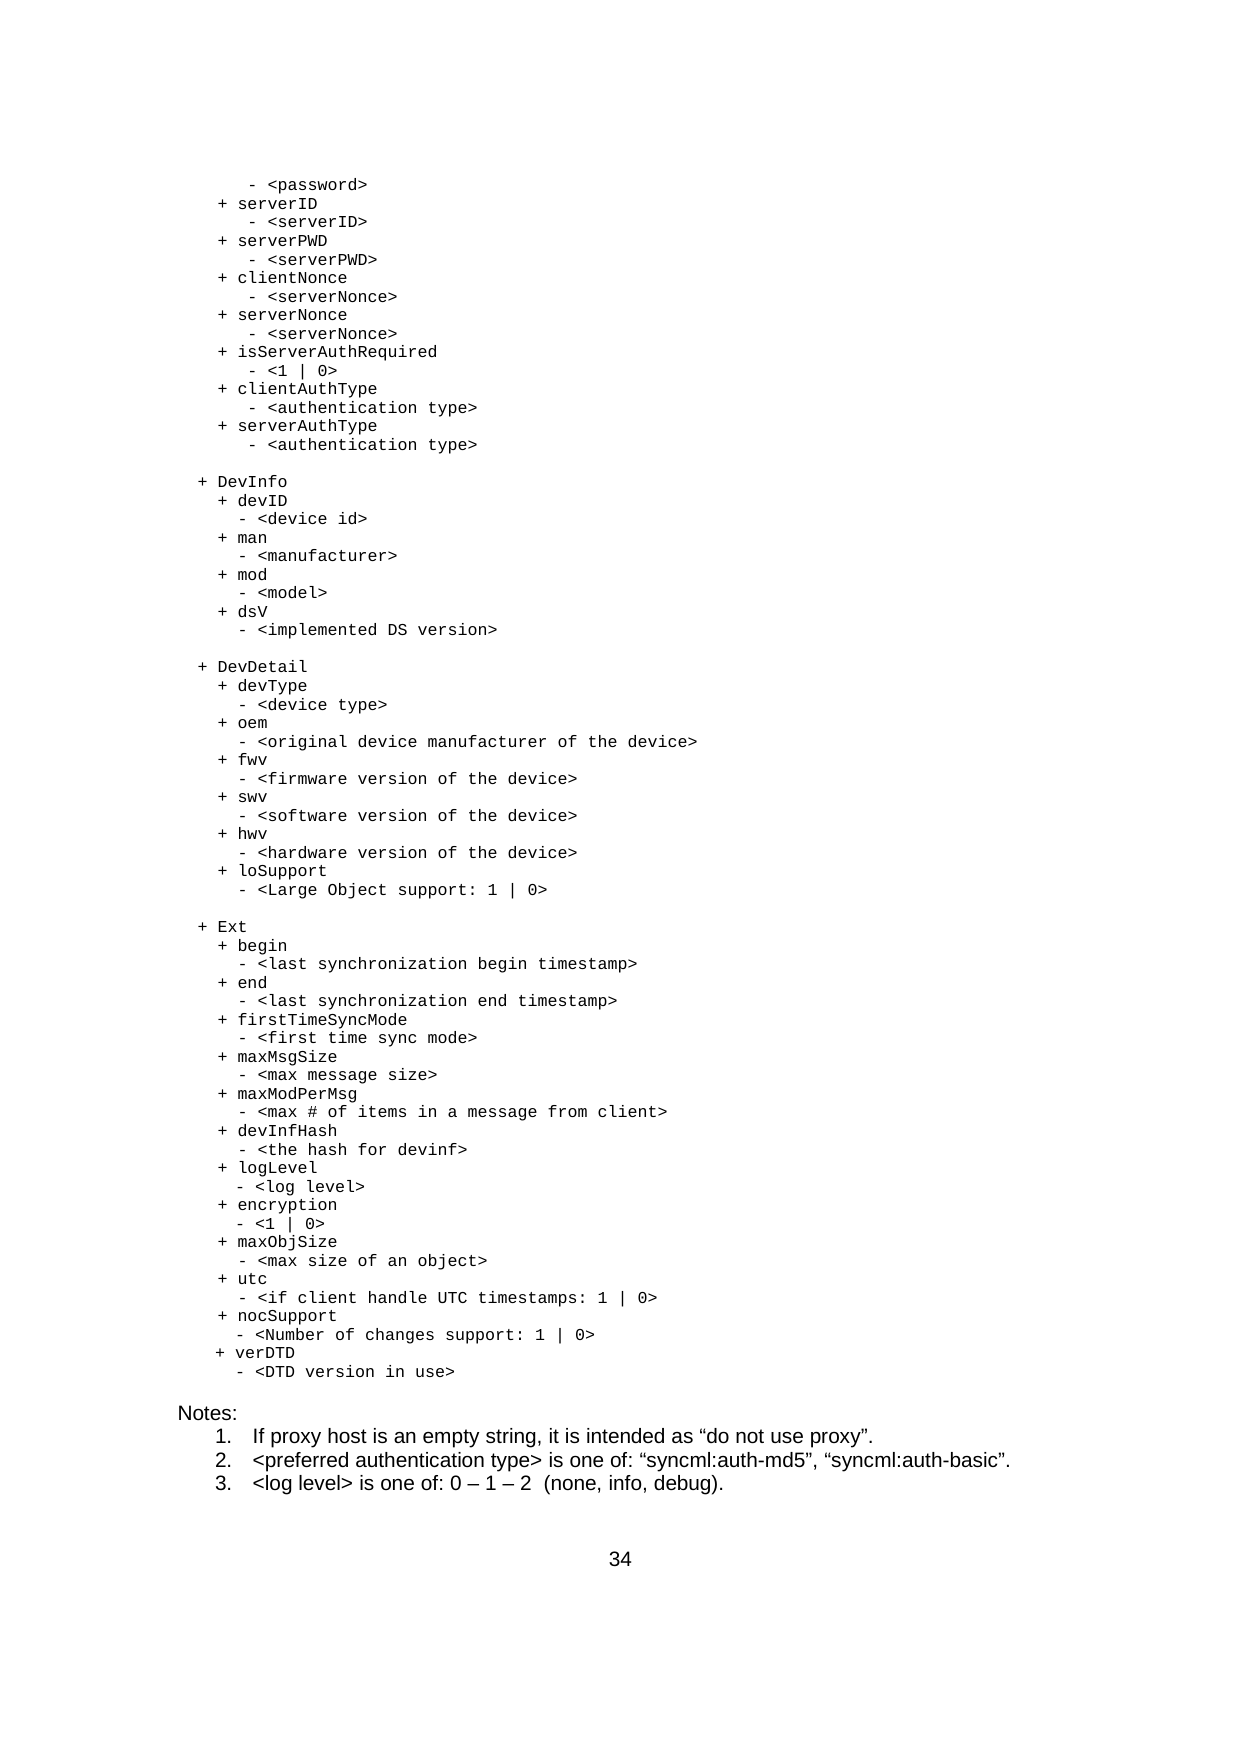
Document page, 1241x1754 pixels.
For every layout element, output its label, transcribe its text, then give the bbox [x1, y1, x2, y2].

list If proxy host is an empty string, it is intended as “do not use proxy”. [215, 1424, 1063, 1448]
text - <authentication type> [177, 437, 1063, 455]
text + fwv [177, 752, 1063, 771]
text + devType [177, 678, 1063, 696]
text + begin [177, 937, 1063, 956]
text + dsV [177, 604, 1063, 622]
text + isServerAuthRequired [177, 344, 1063, 363]
text - <device id> [177, 511, 1063, 529]
text - <implemented DS version> [177, 622, 1063, 641]
text - <model> [177, 585, 1063, 604]
text + maxModPerMsg [177, 1086, 1063, 1104]
list <preferred authentication type> is one of: “syncml:auth-md5”, “syncml:auth-basic”. [215, 1448, 1063, 1472]
text - <original device manufacturer of the device> [177, 733, 1063, 752]
text - <max # of items in a message from client> [177, 1104, 1063, 1123]
text - <serverPWD> [177, 251, 1063, 270]
list - <log level> [177, 1178, 1063, 1197]
text + logLevel [177, 1160, 1063, 1178]
text - <firmware version of the device> [177, 771, 1063, 789]
text + Ext [177, 919, 1063, 937]
text - <last synchronization end timestamp> [177, 993, 1063, 1012]
text - <hardware version of the device> [177, 845, 1063, 863]
text + firstTimeSyncMode [177, 1012, 1063, 1030]
text + devID [177, 492, 1063, 511]
text - <device type> [177, 696, 1063, 715]
text + hwv [177, 826, 1063, 845]
text + serverPWD [177, 233, 1063, 251]
list + verDTD - <DTD version in use> [177, 1345, 1063, 1382]
text + maxMsgSize [177, 1049, 1063, 1067]
text - <serverNonce> [177, 288, 1063, 307]
text - <password> [177, 177, 1063, 196]
text + DevDetail [177, 659, 1063, 678]
text Notes: [177, 1401, 1063, 1424]
text - <Large Object support: 1 | 0> [177, 882, 1063, 900]
text + end [177, 974, 1063, 993]
text + devInfHash [177, 1123, 1063, 1141]
text + utc [177, 1271, 1063, 1290]
text + DevInfo [177, 474, 1063, 492]
text - <if client handle UTC timestamps: 1 | 0> [177, 1290, 1063, 1308]
text + maxObjSize [177, 1234, 1063, 1253]
list - <Number of changes support: 1 | 0> [177, 1327, 1063, 1345]
text - <first time sync mode> [177, 1030, 1063, 1049]
list - <1 | 0> [177, 1216, 1063, 1234]
text + mod [177, 567, 1063, 585]
text - <1 | 0> [177, 363, 1063, 381]
text + swv [177, 789, 1063, 808]
text - <last synchronization begin timestamp> [177, 956, 1063, 974]
text + serverAuthType [177, 418, 1063, 437]
text + clientAuthType [177, 381, 1063, 400]
text + loSupport [177, 863, 1063, 882]
text + clientNonce [177, 270, 1063, 288]
text + man [177, 529, 1063, 548]
text + serverID [177, 196, 1063, 214]
text - <the hash for devinf> [177, 1141, 1063, 1160]
text + encryption [177, 1197, 1063, 1216]
text - <serverNonce> [177, 326, 1063, 344]
text + serverNonce [177, 307, 1063, 326]
text + oem [177, 715, 1063, 733]
text - <authentication type> [177, 400, 1063, 418]
text + nocSupport [177, 1308, 1063, 1327]
text - <software version of the device> [177, 808, 1063, 826]
text - <max message size> [177, 1067, 1063, 1086]
text - <serverID> [177, 214, 1063, 233]
list <log level> is one of: 0 – 1 – 2 (none, info, debug). [215, 1472, 1063, 1495]
text - <max size of an object> [177, 1253, 1063, 1271]
text - <manufacturer> [177, 548, 1063, 567]
